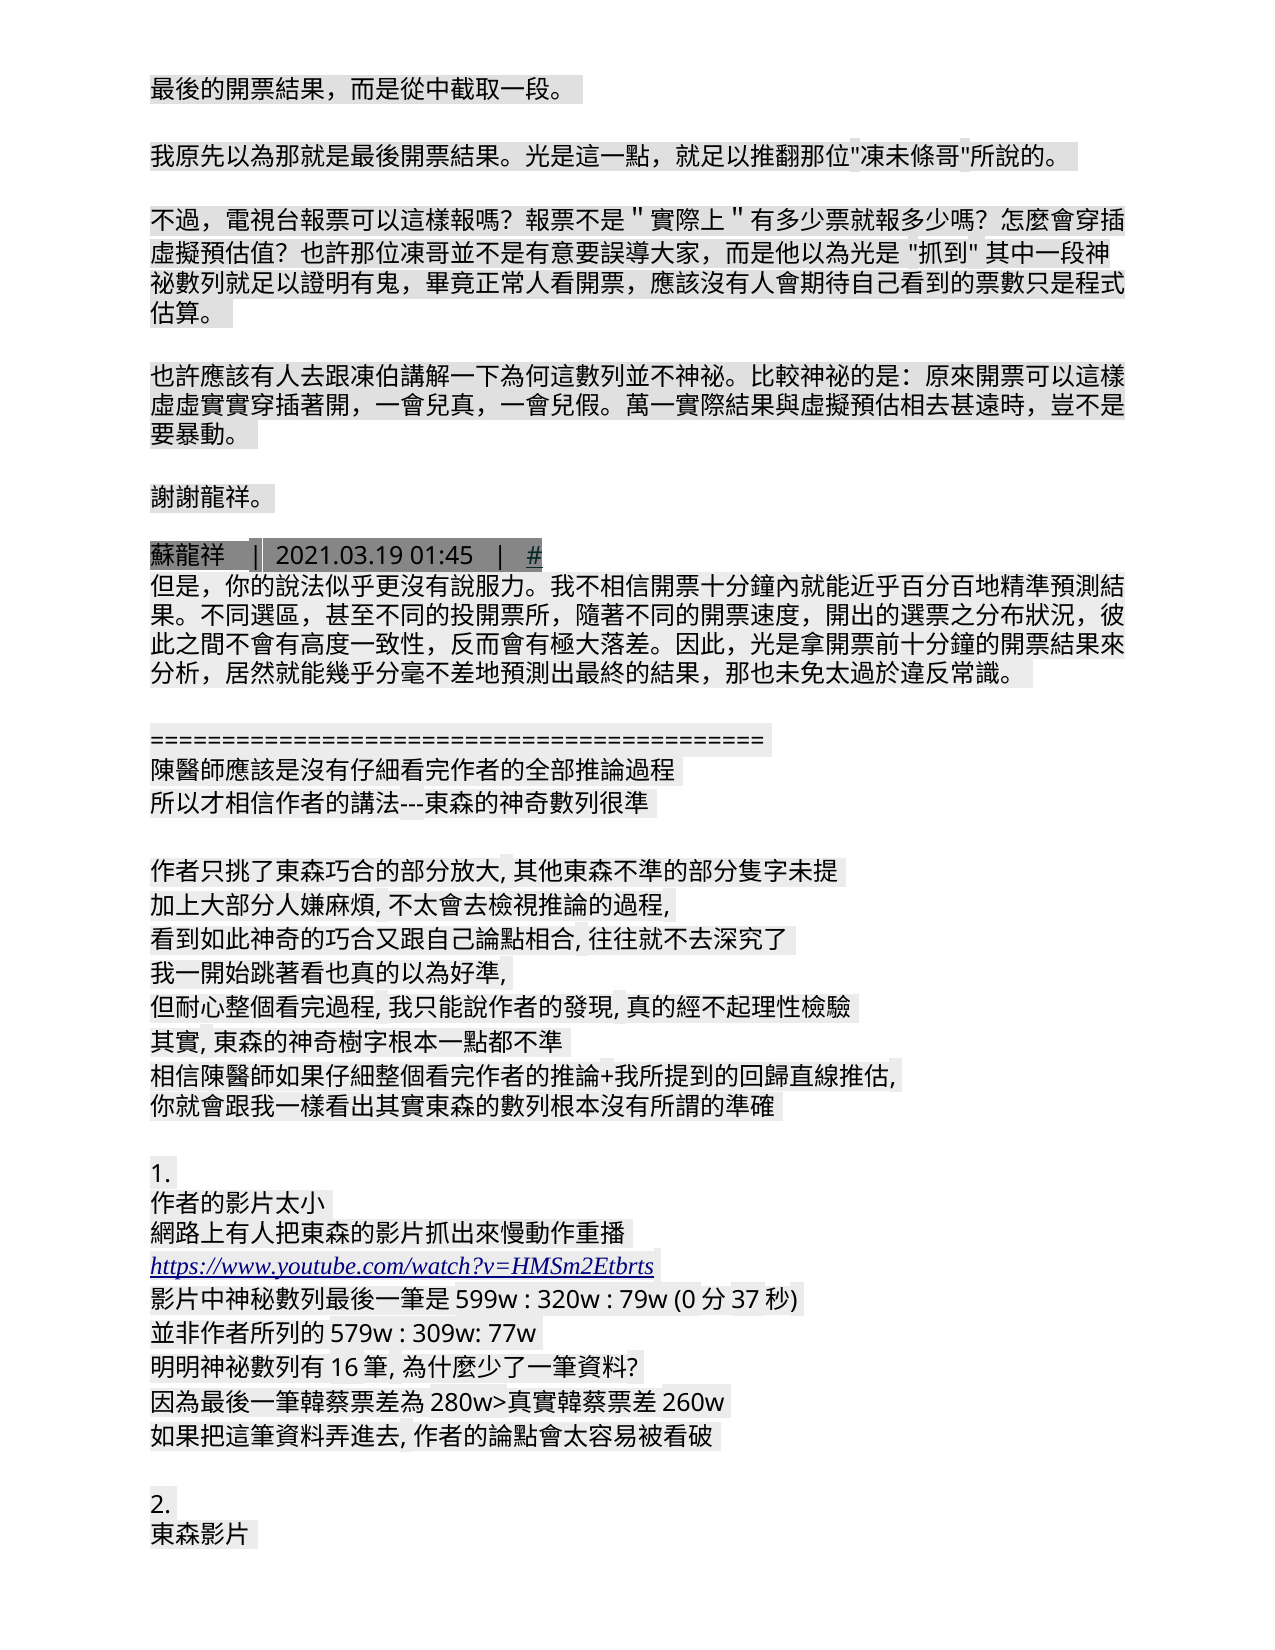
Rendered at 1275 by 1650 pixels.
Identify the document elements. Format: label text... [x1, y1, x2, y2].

text 蘇龍祥 | 2021.03.19 01:45 | # [150, 538, 1125, 572]
text 最後的開票結果，而是從中截取一段。 我原先以為那就是最後開票結果。光是這一點，就足以推翻那位"凍未條哥"所說的。 不過，電視台報票可以這樣報嗎？報票不是＂實際上＂有多少票就報多少嗎？怎麼會穿插虛擬預估值？也許那位凍哥並不是有意要誤導大家，而是他以為光是 "抓到" 其中一段神祕數列就足以證明有鬼，畢竟正常人看開票，應該沒有人會期待自己看到的票數只是程式估算。 也許應該有人去跟凍伯講解一下為何這數列並不神祕。比較神祕的是：原來開票可以這樣虛虛實實穿插著開，一會兒真，一會兒假。萬一實際結果與虛擬預估相去甚遠時，豈不是要暴動。 謝謝龍祥。 [150, 75, 1125, 513]
text 但是，你的說法似乎更沒有說服力。我不相信開票十分鐘內就能近乎百分百地精準預測結果。不同選區，甚至不同的投開票所，隨著不同的開票速度，開出的選票之分布狀況，彼此之間不會有高度一致性，反而會有極大落差。因此，光是拿開票前十分鐘的開票結果來分析，居然就能幾乎分毫不差地預測出最終的結果，那也未免太過於違反常識。 =========================================== 陳醫師應該是沒有仔細看完作者的全部推論過程 所以才相信作者的講法---東森的神奇數列很準 作者只挑了東森巧合的部分放大, 其他東森不準的部分隻字未提 加上大部分人嫌麻煩, 不太會去檢視推論的過程, 看到如此神奇的巧合又跟自己論點相合, 往往就不去深究了 我一開始跳著看也真的以為好準, 但耐心整個看完過程, 我只能說作者的發現, 真的經不起理性檢驗 其實, 東森的神奇樹字根本一點都不準 相信陳醫師如果仔細整個看完作者的推論+我所提到的回歸直線推估, 你就會跟我一樣看出其實東森的數列根本沒有所謂的準確 1. 作者的影片太小 網路上有人把東森的影片抓出來慢動作重播 https://www.youtube.com/watch?v=HMSm2Etbrts 影片中神秘數列最後一筆是599w : 320w : 79w (0分37秒) 並非作者所列的579w : 309w: 77w 明明神祕數列有16筆, 為什麼少了一筆資料? 因為最後一筆韓蔡票差為280w>真實韓蔡票差260w 如果把這筆資料弄進去, 作者的論點會太容易被看破 2. 東森影片 [150, 572, 1125, 1549]
